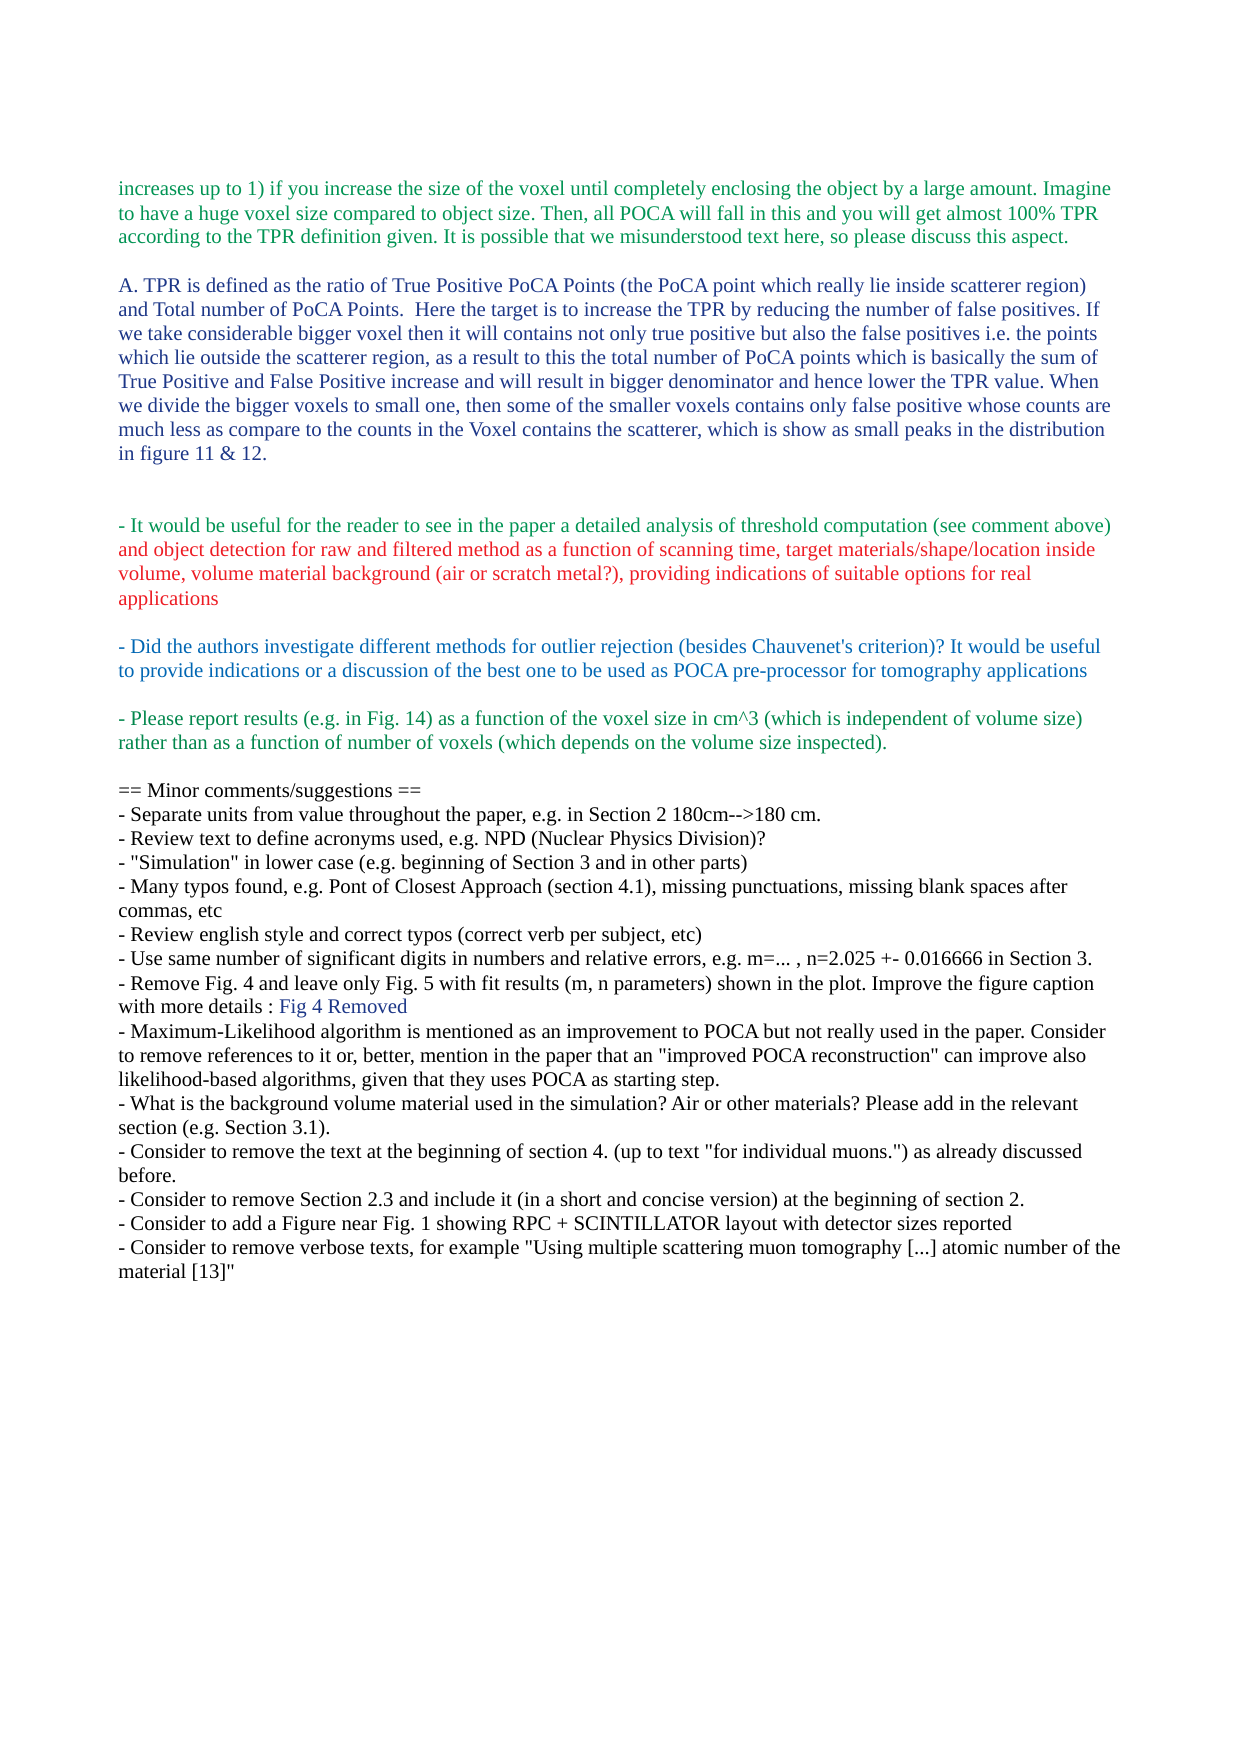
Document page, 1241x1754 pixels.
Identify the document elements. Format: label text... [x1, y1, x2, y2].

text A. TPR is defined as the ratio of True Positive PoCA Points (the PoCA point which really lie inside scatterer region) and Total number of PoCA Points. Here the target is to increase the TPR by reducing the number of false positives. If we take considerable bigger voxel then it will contains not only true positive but also the false positives i.e. the points which lie outside the scatterer region, as a result to this the total number of PoCA points which is basically the sum of True Positive and False Positive increase and will result in bigger denominator and hence lower the TPR value. When we divide the bigger voxels to small one, then some of the smaller voxels contains only false positive whose counts are much less as compare to the counts in the Voxel contains the scatterer, which is show as small peaks in the distribution in figure 11 & 12. [118, 273, 1122, 465]
text increases up to 1) if you increase the size of the voxel until completely enclosing the object by a large amount. Imagine to have a huge voxel size compared to object size. Then, all POCA will fall in this and you will get almost 100% TPR according to the TPR definition given. It is possible that we misunderstood text here, so please discuss this aspect. [118, 176, 1122, 248]
text - It would be useful for the reader to see in the paper a detailed analysis of threshold computation (see comment above) and object detection for raw and filtered method as a function of scanning time, target materials/shape/location inside volume, volume material background (air or scratch metal?), providing indications of suitable options for real applications - Did the authors investigate different methods for outlier rejection (besides Chauvenet's criterion)? It would be useful to provide indications or a discussion of the best one to be used as POCA pre-processor for tomography applications - Please report results (e.g. in Fig. 14) as a function of the voxel size in cm^3 (which is independent of volume size) rather than as a function of number of voxels (which depends on the volume size inspected). == Minor comments/suggestions == - Separate units from value throughout the paper, e.g. in Section 2 180cm-->180 cm. - Review text to define acronyms used, e.g. NPD (Nuclear Physics Division)? - "Simulation" in lower case (e.g. beginning of Section 3 and in other parts) - Many typos found, e.g. Pont of Closest Approach (section 4.1), missing punctuations, missing blank spaces after commas, etc - Review english style and correct typos (correct verb per subject, etc) - Use same number of significant digits in numbers and relative errors, e.g. m=... , n=2.025 +- 0.016666 in Section 3. - Remove Fig. 4 and leave only Fig. 5 with fit results (m, n parameters) shown in the plot. Improve the figure caption with more details : Fig 4 Removed - Maximum-Likelihood algorithm is mentioned as an improvement to POCA but not really used in the paper. Consider to remove references to it or, better, mention in the paper that an "improved POCA reconstruction" can improve also likelihood-based algorithms, given that they uses POCA as starting step. - What is the background volume material used in the simulation? Air or other materials? Please add in the relevant section (e.g. Section 3.1). - Consider to remove the text at the beginning of section 4. (up to text "for individual muons.") as already discussed before. - Consider to remove Section 2.3 and include it (in a short and concise version) at the beginning of section 2. - Consider to add a Figure near Fig. 1 showing RPC + SCINTILLATOR layout with detector sizes reported - Consider to remove verbose texts, for example "Using multiple scattering muon tomography [...] atomic number of the material [13]" [118, 465, 1122, 1331]
